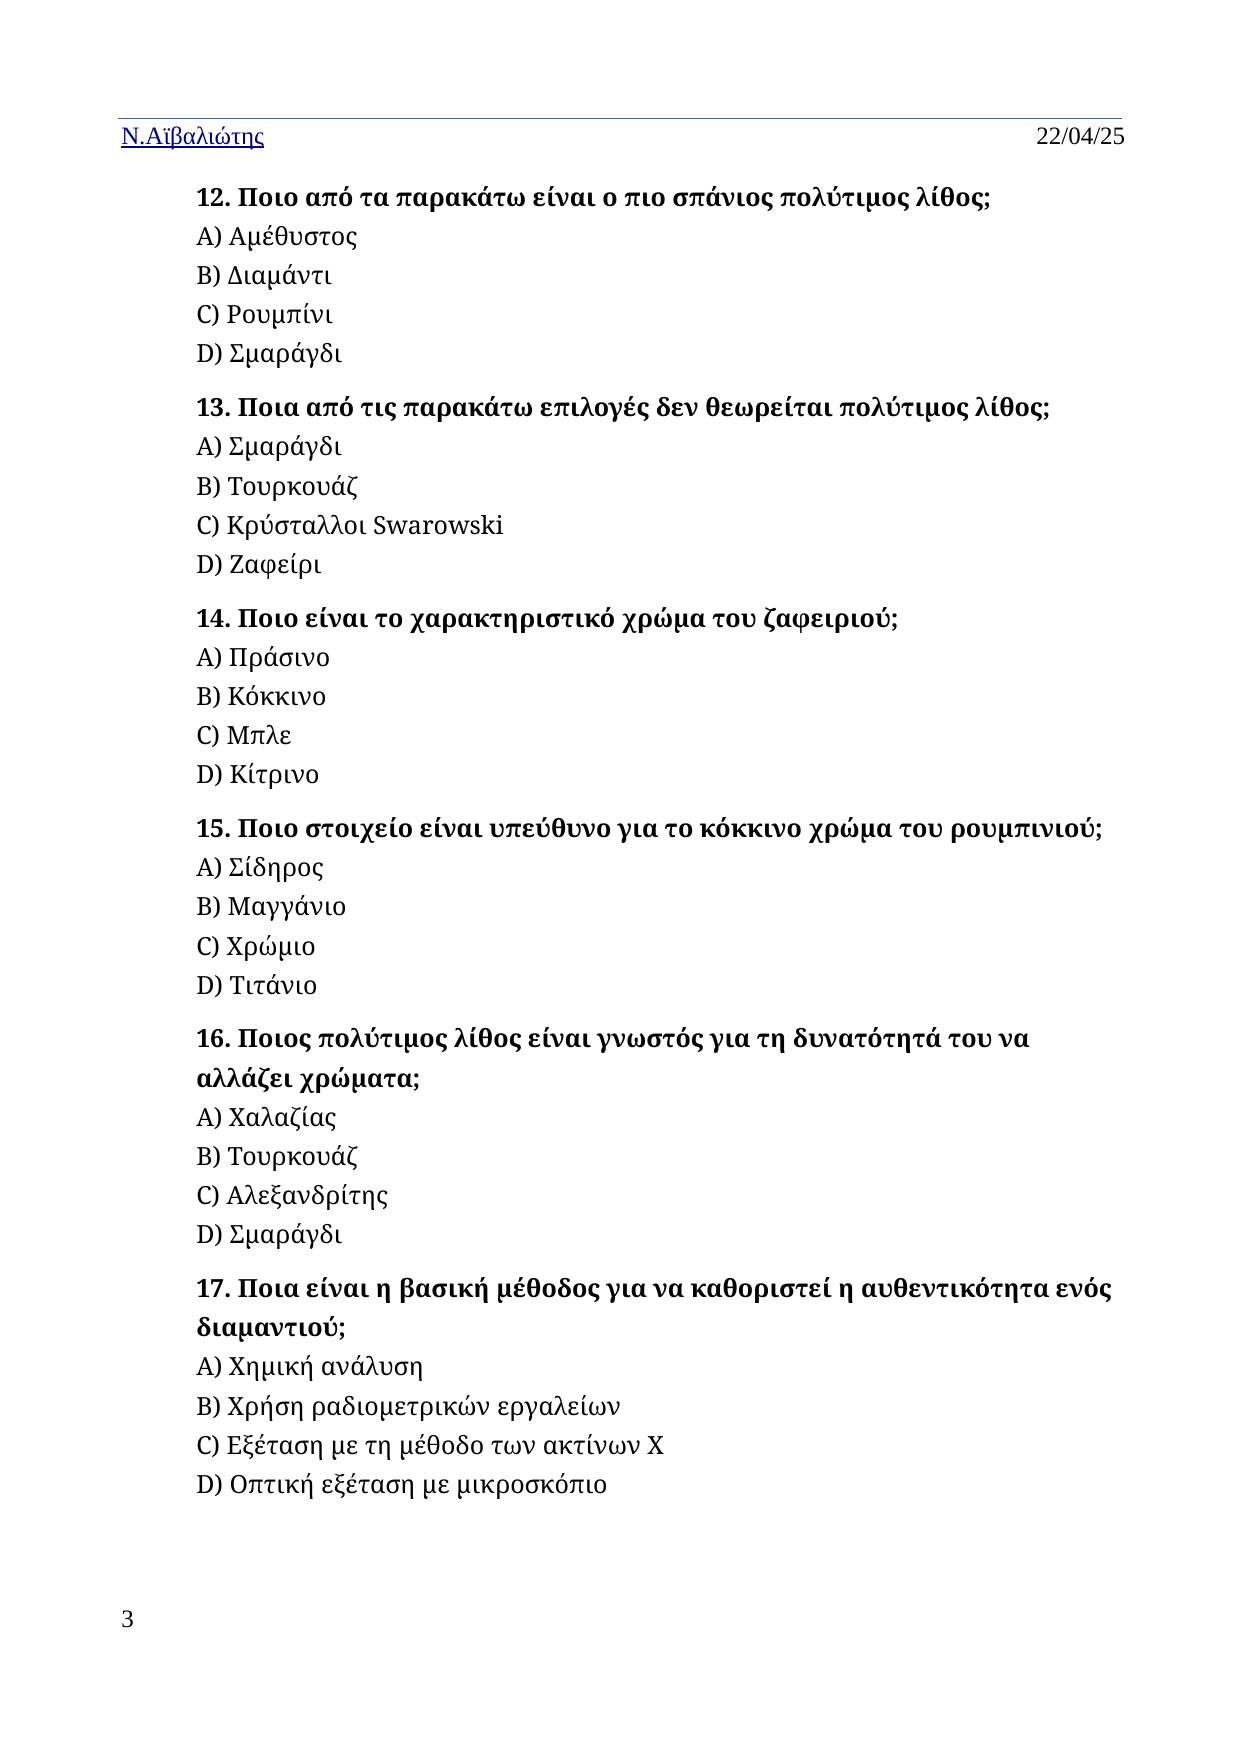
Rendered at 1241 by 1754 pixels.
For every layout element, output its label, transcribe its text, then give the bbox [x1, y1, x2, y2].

list 16. Ποιος πολύτιμος λίθος είναι γνωστός για τη δυνατότητά του να αλλάζει χρώματα; A) Χαλαζίας B) Τουρκουάζ C) Αλεξανδρίτης D) Σμαράγδι [167, 1021, 1119, 1251]
list 12. Ποιο από τα παρακάτω είναι ο πιο σπάνιος πολύτιμος λίθος; A) Αμέθυστος B) Διαμάντι C) Ρουμπίνι D) Σμαράγδι [167, 179, 1119, 370]
list 17. Ποια είναι η βασική μέθοδος για να καθοριστεί η αυθεντικότητα ενός διαμαντιού; A) Χημική ανάλυση B) Χρήση ραδιομετρικών εργαλείων C) Εξέταση με τη μέθοδο των ακτίνων Χ D) Οπτική εξέταση με μικροσκόπιο [167, 1271, 1119, 1501]
list 13. Ποια από τις παρακάτω επιλογές δεν θεωρείται πολύτιμος λίθος; A) Σμαράγδι B) Τουρκουάζ C) Κρύσταλλοι Swarowski D) Ζαφείρι [167, 390, 1119, 581]
list 14. Ποιο είναι το χαρακτηριστικό χρώμα του ζαφειριού; A) Πράσινο B) Κόκκινο C) Μπλε D) Κίτρινο [167, 600, 1119, 791]
list 15. Ποιο στοιχείο είναι υπεύθυνο για το κόκκινο χρώμα του ρουμπινιού; A) Σίδηρος B) Μαγγάνιο C) Χρώμιο D) Τιτάνιο [167, 811, 1119, 1001]
